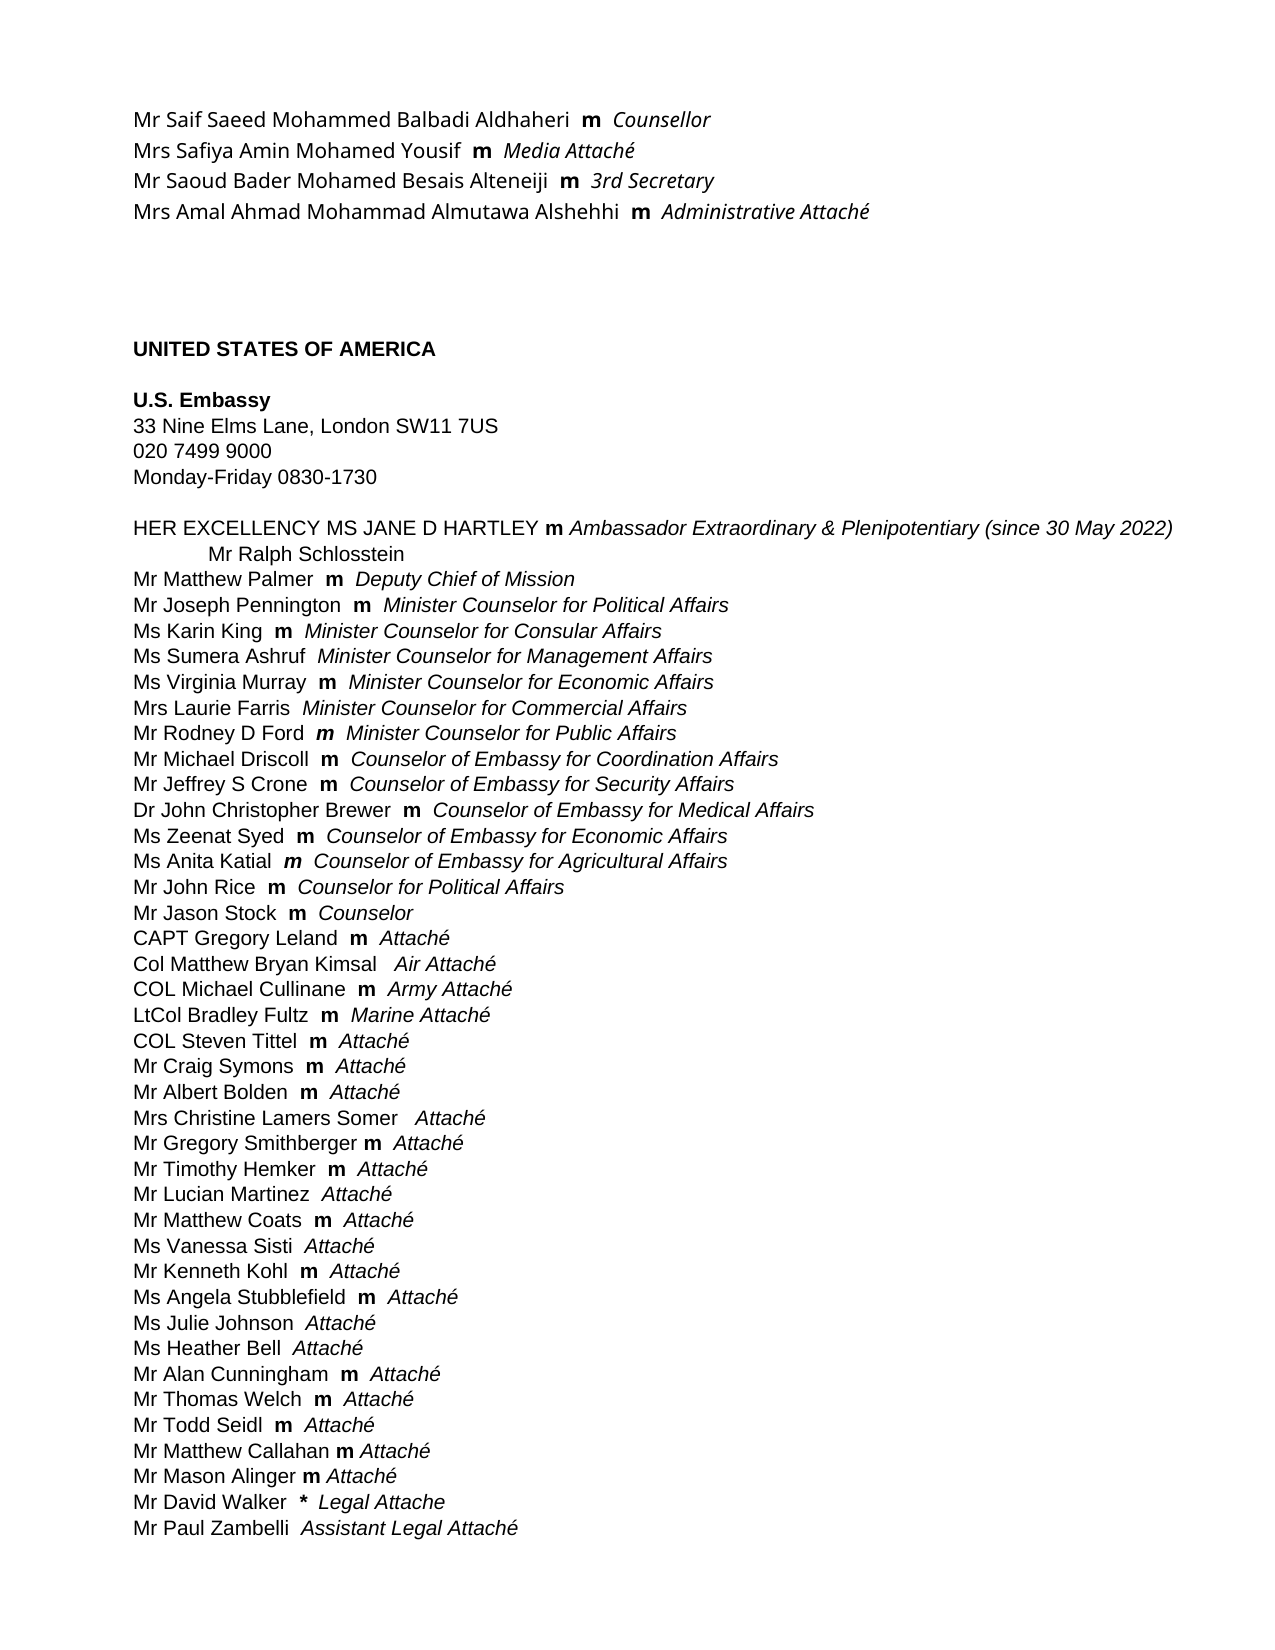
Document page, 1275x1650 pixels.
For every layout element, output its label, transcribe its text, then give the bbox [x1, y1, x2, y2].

text UNITED STATES OF AMERICA [133, 337, 1181, 361]
text Mr Jeffrey S Crone m Counselor of Embassy for Security Affairs [133, 772, 1181, 796]
text Mr David Walker * Legal Attache [133, 1490, 1181, 1514]
text Ms Angela Stubblefield m Attaché [133, 1285, 1181, 1309]
text Mr Lucian Martinez Attaché [133, 1182, 1181, 1206]
text Monday-Friday 0830-1730 [133, 465, 1181, 489]
text Mr John Rice m Counselor for Political Affairs [133, 875, 1181, 899]
text Mr Alan Cunningham m Attaché [133, 1362, 1181, 1386]
text Mr Joseph Pennington m Minister Counselor for Political Affairs [133, 593, 1181, 617]
text Mr Rodney D Ford m Minister Counselor for Public Affairs [133, 721, 1181, 745]
text Mr Mason Alinger m Attaché [133, 1464, 1181, 1488]
text Ms Vanessa Sisti Attaché [133, 1233, 1181, 1257]
text Mr Albert Bolden m Attaché [133, 1080, 1181, 1104]
text Ms Anita Katial m Counselor of Embassy for Agricultural Affairs [133, 849, 1181, 873]
text Ms Virginia Murray m Minister Counselor for Economic Affairs [133, 670, 1181, 694]
text U.S. Embassy [133, 388, 1181, 412]
text CAPT Gregory Leland m Attaché [133, 926, 1181, 950]
text Mr Craig Symons m Attaché [133, 1054, 1181, 1078]
text Mrs Christine Lamers Somer Attaché [133, 1105, 1181, 1129]
text Mr Timothy Hemker m Attaché [133, 1157, 1181, 1181]
text Mr Michael Driscoll m Counselor of Embassy for Coordination Affairs [133, 747, 1181, 771]
text Mr Matthew Callahan m Attaché [133, 1438, 1181, 1462]
text Mr Kenneth Kohl m Attaché [133, 1259, 1181, 1283]
text Ms Julie Johnson Attaché [133, 1310, 1181, 1334]
text COL Michael Cullinane m Army Attaché [133, 977, 1181, 1001]
text Ms Sumera Ashruf Minister Counselor for Management Affairs [133, 644, 1181, 668]
text Mr Jason Stock m Counselor [133, 900, 1181, 924]
text Mr Todd Seidl m Attaché [133, 1413, 1181, 1437]
text Col Matthew Bryan Kimsal Air Attaché [133, 952, 1181, 976]
text Mr Paul Zambelli Assistant Legal Attaché [133, 1515, 1181, 1539]
text Mr Thomas Welch m Attaché [133, 1387, 1181, 1411]
text Mrs Amal Ahmad Mohammad Almutawa Alshehhi m Administrative Attaché [133, 197, 1181, 225]
text Ms Karin King m Minister Counselor for Consular Affairs [133, 618, 1181, 642]
text Mr Saoud Bader Mohamed Besais Alteneiji m 3rd Secretary [133, 166, 1181, 195]
text HER EXCELLENCY MS JANE D HARTLEY m Ambassador Extraordinary & Plenipotentiary (since 30 May 2022) [133, 516, 1181, 540]
text Mr Saif Saeed Mohammed Balbadi Aldhaheri m Counsellor [133, 106, 1181, 134]
text Mrs Laurie Farris Minister Counselor for Commercial Affairs [133, 695, 1181, 719]
text 33 Nine Elms Lane, London SW11 7US [133, 413, 1181, 437]
text Mr Ralph Schlosstein [133, 542, 1181, 566]
text LtCol Bradley Fultz m Marine Attaché [133, 1003, 1181, 1027]
text Mrs Safiya Amin Mohamed Yousif m Media Attaché [133, 136, 1181, 164]
text Mr Gregory Smithberger m Attaché [133, 1131, 1181, 1155]
text 020 7499 9000 [133, 439, 1181, 463]
text Ms Heather Bell Attaché [133, 1336, 1181, 1360]
text Ms Zeenat Syed m Counselor of Embassy for Economic Affairs [133, 823, 1181, 847]
text COL Steven Tittel m Attaché [133, 1028, 1181, 1052]
text Mr Matthew Coats m Attaché [133, 1208, 1181, 1232]
text Mr Matthew Palmer m Deputy Chief of Mission [133, 567, 1181, 591]
text Dr John Christopher Brewer m Counselor of Embassy for Medical Affairs [133, 798, 1181, 822]
